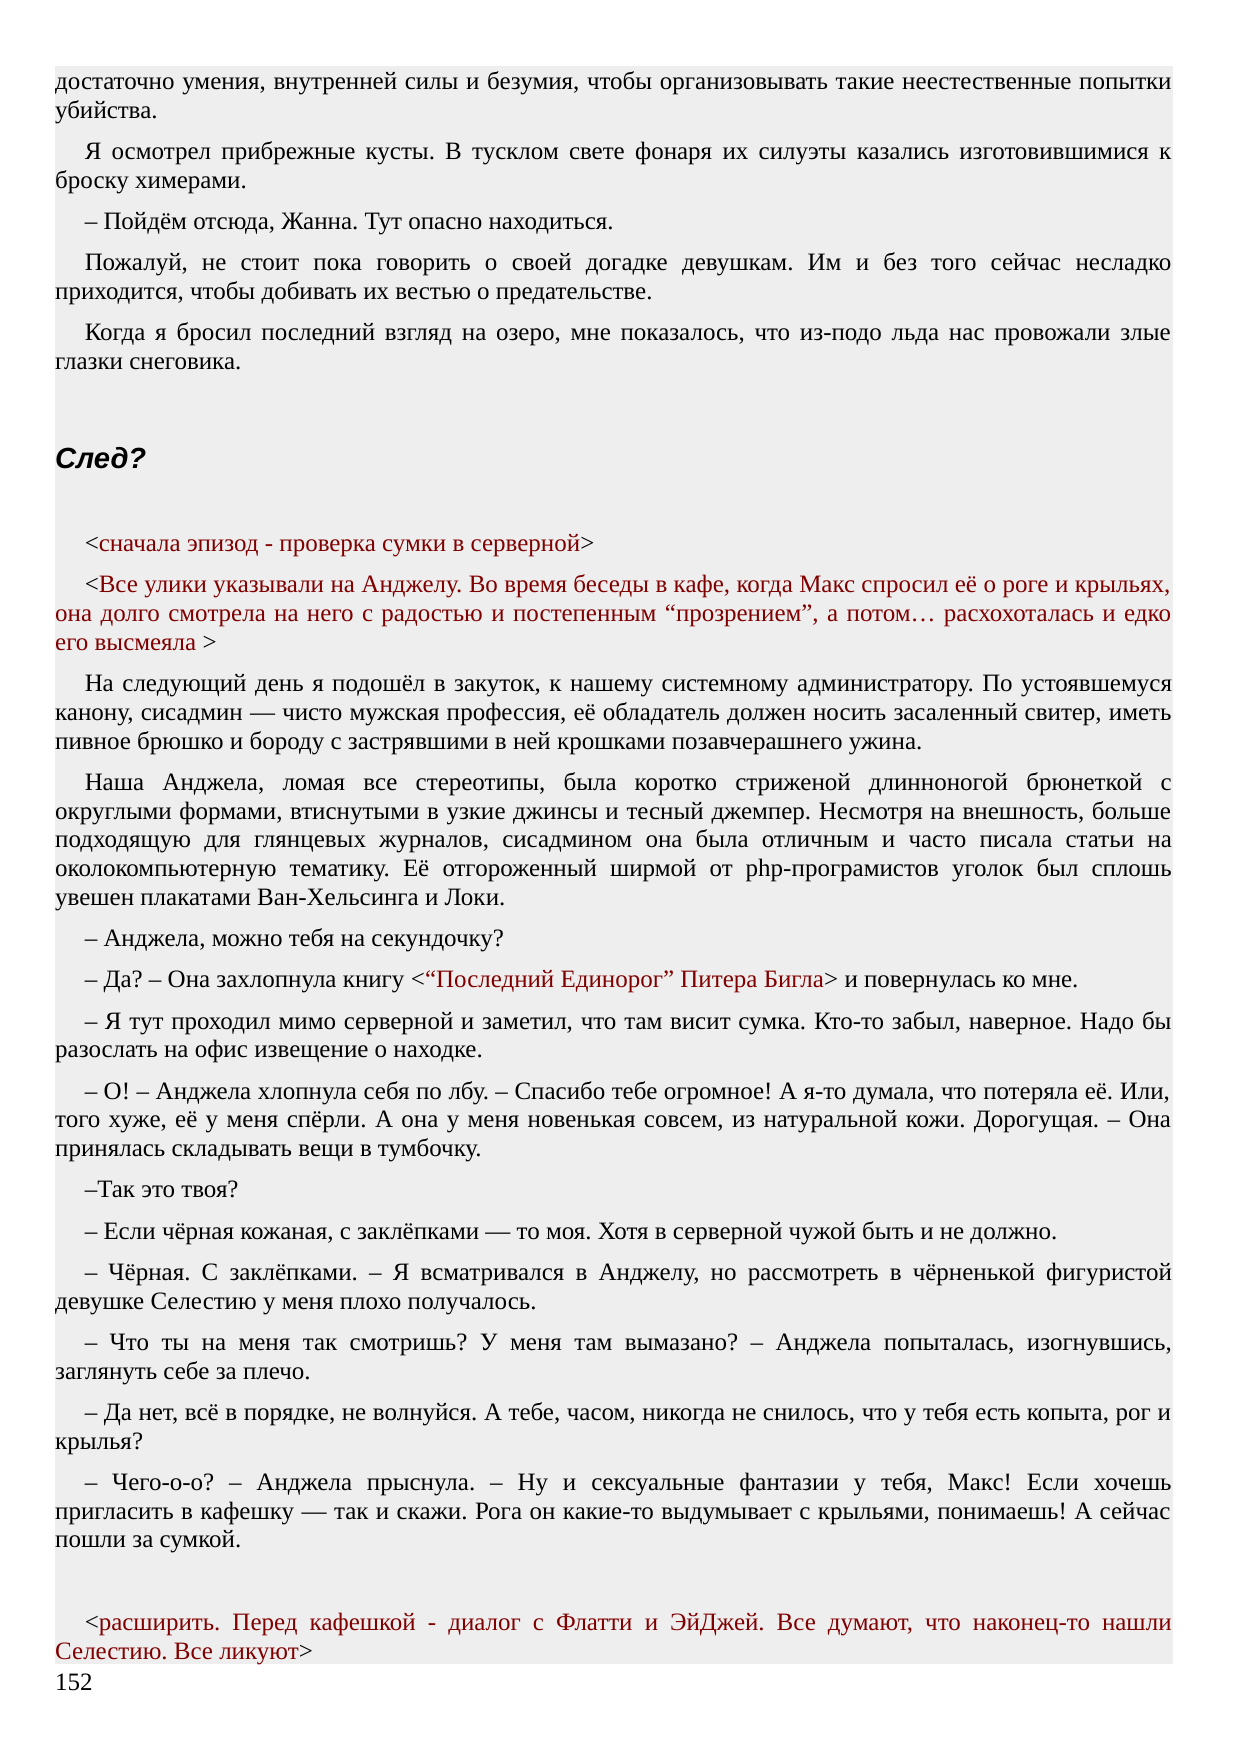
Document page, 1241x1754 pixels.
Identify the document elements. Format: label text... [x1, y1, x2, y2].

text Наша Анджела, ломая все стереотипы, была коротко стриженой длинноногой брюнеткой с округлыми формами, втиснутыми в узкие джинсы и тесный джемпер. Несмотря на внешность, больше подходящую для глянцевых журналов, сисадмином она была отличным и часто писала статьи на околокомпьютерную тематику. Её отгороженный ширмой от php-програмистов уголок был сплошь увешен плакатами Ван-Хельсинга и Локи. [55, 767, 1173, 911]
text Я осмотрел прибрежные кусты. В тусклом свете фонаря их силуэты казались изготовившимися к броску химерами. [55, 136, 1173, 193]
text – Анджела, можно тебя на секундочку? [55, 923, 1173, 952]
text – О! – Анджела хлопнула себя по лбу. – Спасибо тебе огромное! А я-то думала, что потеряла её. Или, того хуже, её у меня спёрли. А она у меня новенькая совсем, из натуральной кожи. Дорогущая. – Она принялась складывать вещи в тумбочку. [55, 1076, 1173, 1162]
text – Если чёрная кожаная, с заклёпками — то моя. Хотя в серверной чужой быть и не должно. [55, 1216, 1173, 1244]
subtitle След? [55, 441, 1173, 474]
text достаточно умения, внутренней силы и безумия, чтобы организовывать такие неестественные попытки убийства. [55, 66, 1173, 123]
text – Чёрная. С заклёпками. – Я всматривался в Анджелу, но рассмотреть в чёрненькой фигуристой девушке Селестию у меня плохо получалось. [55, 1257, 1173, 1314]
text <расширить. Перед кафешкой - диалог с Флатти и ЭйДжей. Все думают, что наконец-то нашли Селестию. Все ликуют> [55, 1607, 1173, 1664]
text Пожалуй, не стоит пока говорить о своей догадке девушкам. Им и без того сейчас несладко приходится, чтобы добивать их вестью о предательстве. [55, 247, 1173, 305]
text – Пойдём отсюда, Жанна. Тут опасно находиться. [55, 206, 1173, 235]
text – Да нет, всё в порядке, не волнуйся. А тебе, часом, никогда не снилось, что у тебя есть копыта, рог и крылья? [55, 1397, 1173, 1454]
text На следующий день я подошёл в закуток, к нашему системному администратору. По устоявшемуся канону, сисадмин — чисто мужская профессия, её обладатель должен носить засаленный свитер, иметь пивное брюшко и бороду с застрявшими в ней крошками позавчерашнего ужина. [55, 668, 1173, 754]
text <сначала эпизод - проверка сумки в серверной> [55, 528, 1173, 557]
text –Так это твоя? [55, 1174, 1173, 1203]
text – Я тут проходил мимо серверной и заметил, что там висит сумка. Кто-то забыл, наверное. Надо бы разослать на офис извещение о находке. [55, 1006, 1173, 1063]
text Когда я бросил последний взгляд на озеро, мне показалось, что из-подо льда нас провожали злые глазки снеговика. [55, 317, 1173, 375]
text – Да? – Она захлопнула книгу <“Последний Единорог” Питера Бигла> и повернулась ко мне. [55, 964, 1173, 993]
text – Чего-о-о? – Анджела прыснула. – Ну и сексуальные фантазии у тебя, Макс! Если хочешь пригласить в кафешку — так и скажи. Рога он какие-то выдумывает с крыльями, понимаешь! А сейчас пошли за сумкой. [55, 1467, 1173, 1553]
text <Все улики указывали на Анджелу. Во время беседы в кафе, когда Макс спросил её о роге и крыльях, она долго смотрела на него с радостью и постепенным “прозрением”, а потом… расхохоталась и едко его высмеяла > [55, 569, 1173, 656]
text – Что ты на меня так смотришь? У меня там вымазано? – Анджела попыталась, изогнувшись, заглянуть себе за плечо. [55, 1327, 1173, 1384]
